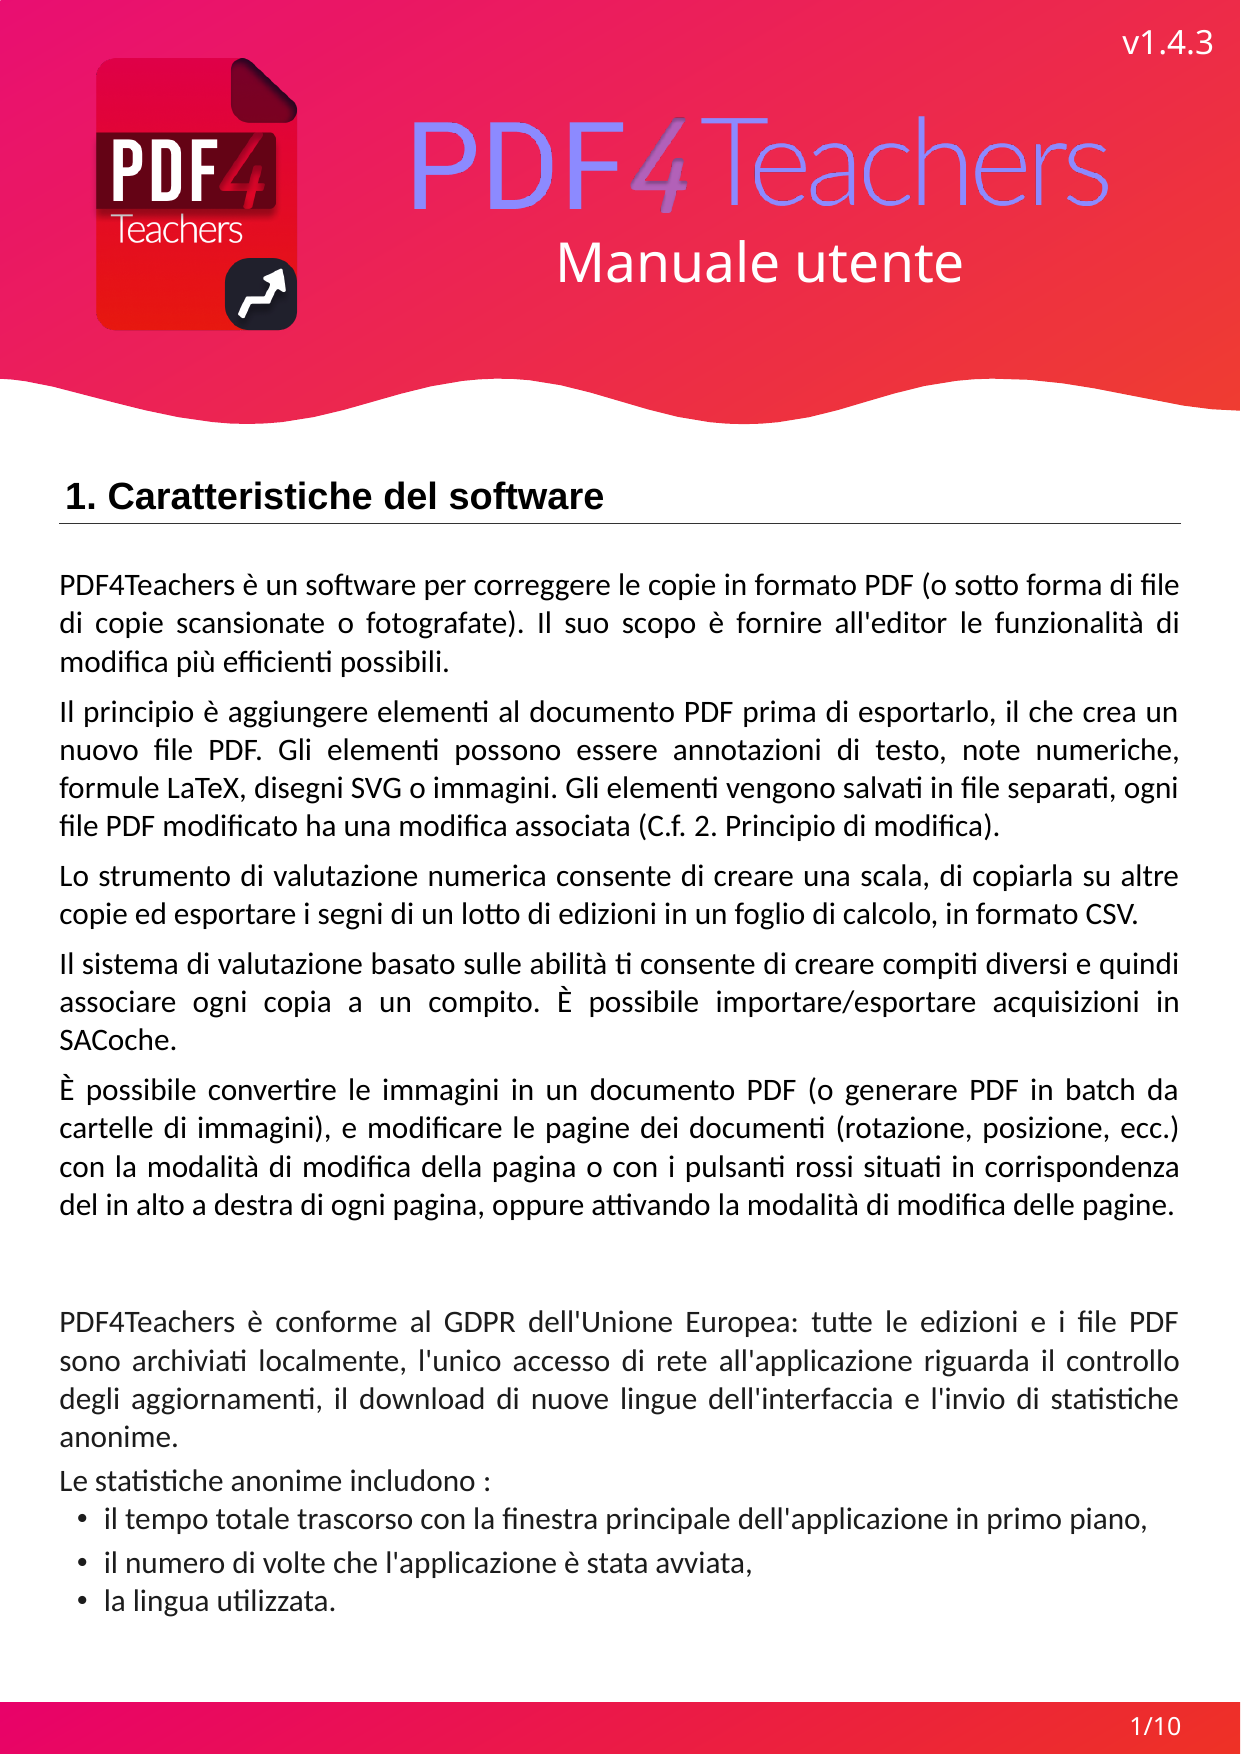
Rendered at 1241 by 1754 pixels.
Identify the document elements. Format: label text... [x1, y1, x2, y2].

text È possibile convertire le immagini in un documento PDF (o generare PDF in batch da cartelle di immagini), e modificare le pagine dei documenti (rotazione, posizione, ecc.) con la modalità di modifica della pagina o con i pulsanti rossi situati in corrispondenza del in alto a destra di ogni pagina, oppure attivando la modalità di modifica delle pagine. [59, 1071, 1181, 1223]
text Il principio è aggiungere elementi al documento PDF prima di esportarlo, il che crea un nuovo file PDF. Gli elementi possono essere annotazioni di testo, note numeriche, formule LaTeX, disegni SVG o immagini. Gli elementi vengono salvati in file separati, ogni file PDF modificato ha una modifica associata (C.f. 2. Principio di modifica). [59, 692, 1181, 844]
list la lingua utilizzata. [77, 1581, 1181, 1619]
list il numero di volte che l'applicazione è stata avviata, [77, 1543, 1181, 1581]
text PDF4Teachers è conforme al GDPR dell'Unione Europea: tutte le edizioni e i file PDF sono archiviati localmente, l'unico accesso di rete all'applicazione riguarda il controllo degli aggiornamenti, il download di nuove lingue dell'interfaccia e l'invio di statistiche anonime. [59, 1303, 1181, 1455]
picture [390, 107, 1129, 223]
text Il sistema di valutazione basato sulle abilità ti consente di creare compiti diversi e quindi associare ogni copia a un compito. È possibile importare/esportare acquisizioni in SACoche. [59, 944, 1181, 1059]
text Lo strumento di valutazione numerica consente di creare una scala, di copiarla su altre copie ed esportare i segni di un lotto di edizioni in un foglio di calcolo, in formato CSV. [59, 856, 1181, 932]
text Le statistiche anonime includono : [59, 1461, 1181, 1499]
text PDF4Teachers è un software per correggere le copie in formato PDF (o sotto forma di file di copie scansionate o fotografate). Il suo scopo è fornire all'editor le funzionalità di modifica più efficienti possibili. [59, 566, 1181, 680]
list il tempo totale trascorso con la finestra principale dell'applicazione in primo piano, [77, 1499, 1181, 1537]
subtitle Caratteristiche del software [59, 468, 1181, 523]
